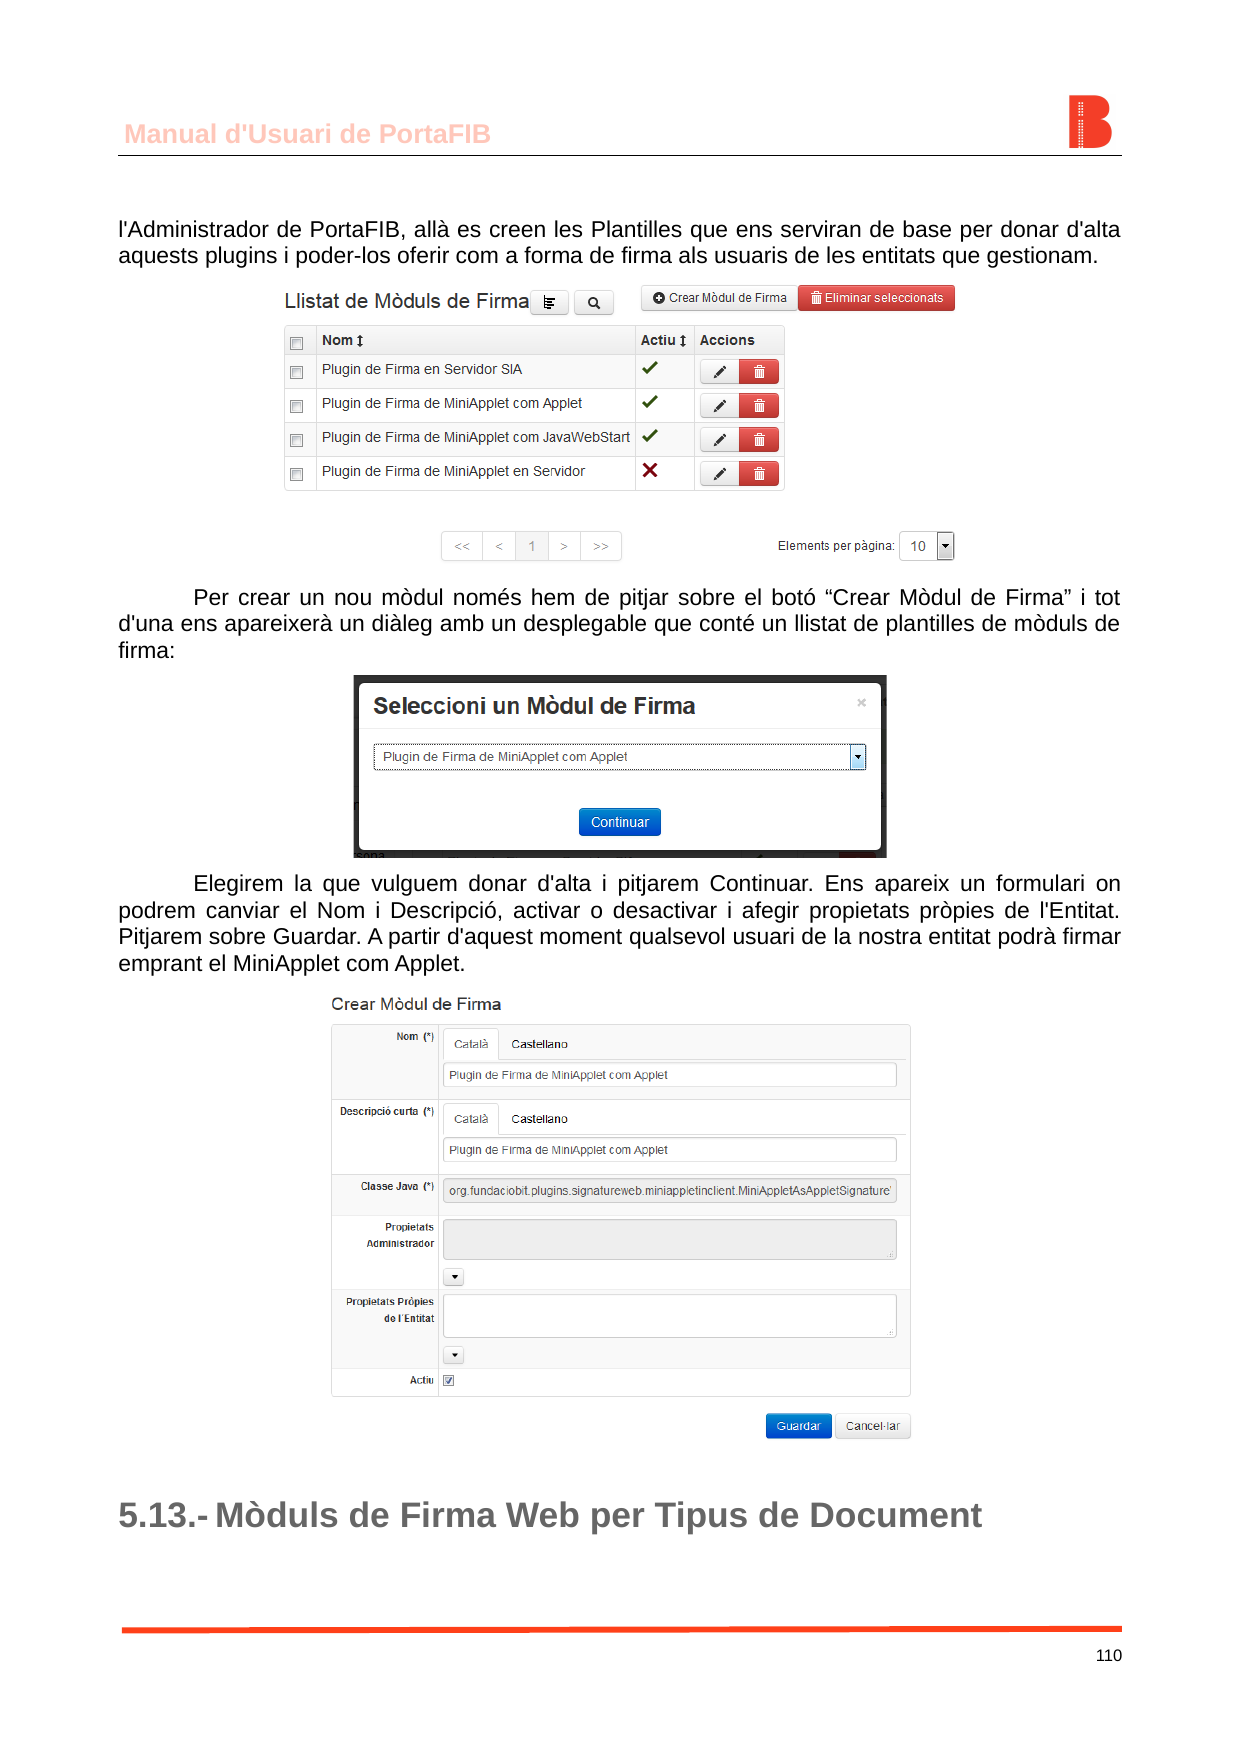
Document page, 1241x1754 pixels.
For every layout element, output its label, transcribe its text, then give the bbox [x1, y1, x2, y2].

picture [277, 281, 963, 572]
text Elegirem la que vulguem donar d'alta i pitjarem Continuar. Ens apareix un formulari on podrem canviar el Nom i Descripció, activar o desactivar i afegir propietats pròpies de l'Entitat. Pitjarem sobre Guardar. A partir d'aquest moment qualsevol usuari de la nostra entitat podrà firmar emprant el MiniApplet com Applet. [118, 870, 1122, 976]
text Per crear un nou mòdul només hem de pitjar sobre el botó “Crear Mòdul de Firma” i tot d'una ens apareixerà un diàleg amb un desplegable que conté un llistat de plantilles de mòduls de firma: [118, 584, 1122, 663]
subtitle Mòduls de Firma Web per Tipus de Document [118, 1494, 1122, 1535]
picture [323, 988, 917, 1443]
text l'Administrador de PortaFIB, allà es creen les Plantilles que ens serviran de base per donar d'alta aquests plugins i poder-los oferir com a forma de firma als usuaris de les entitats que gestionam. [118, 216, 1122, 268]
picture [353, 675, 887, 858]
picture [1063, 94, 1117, 150]
